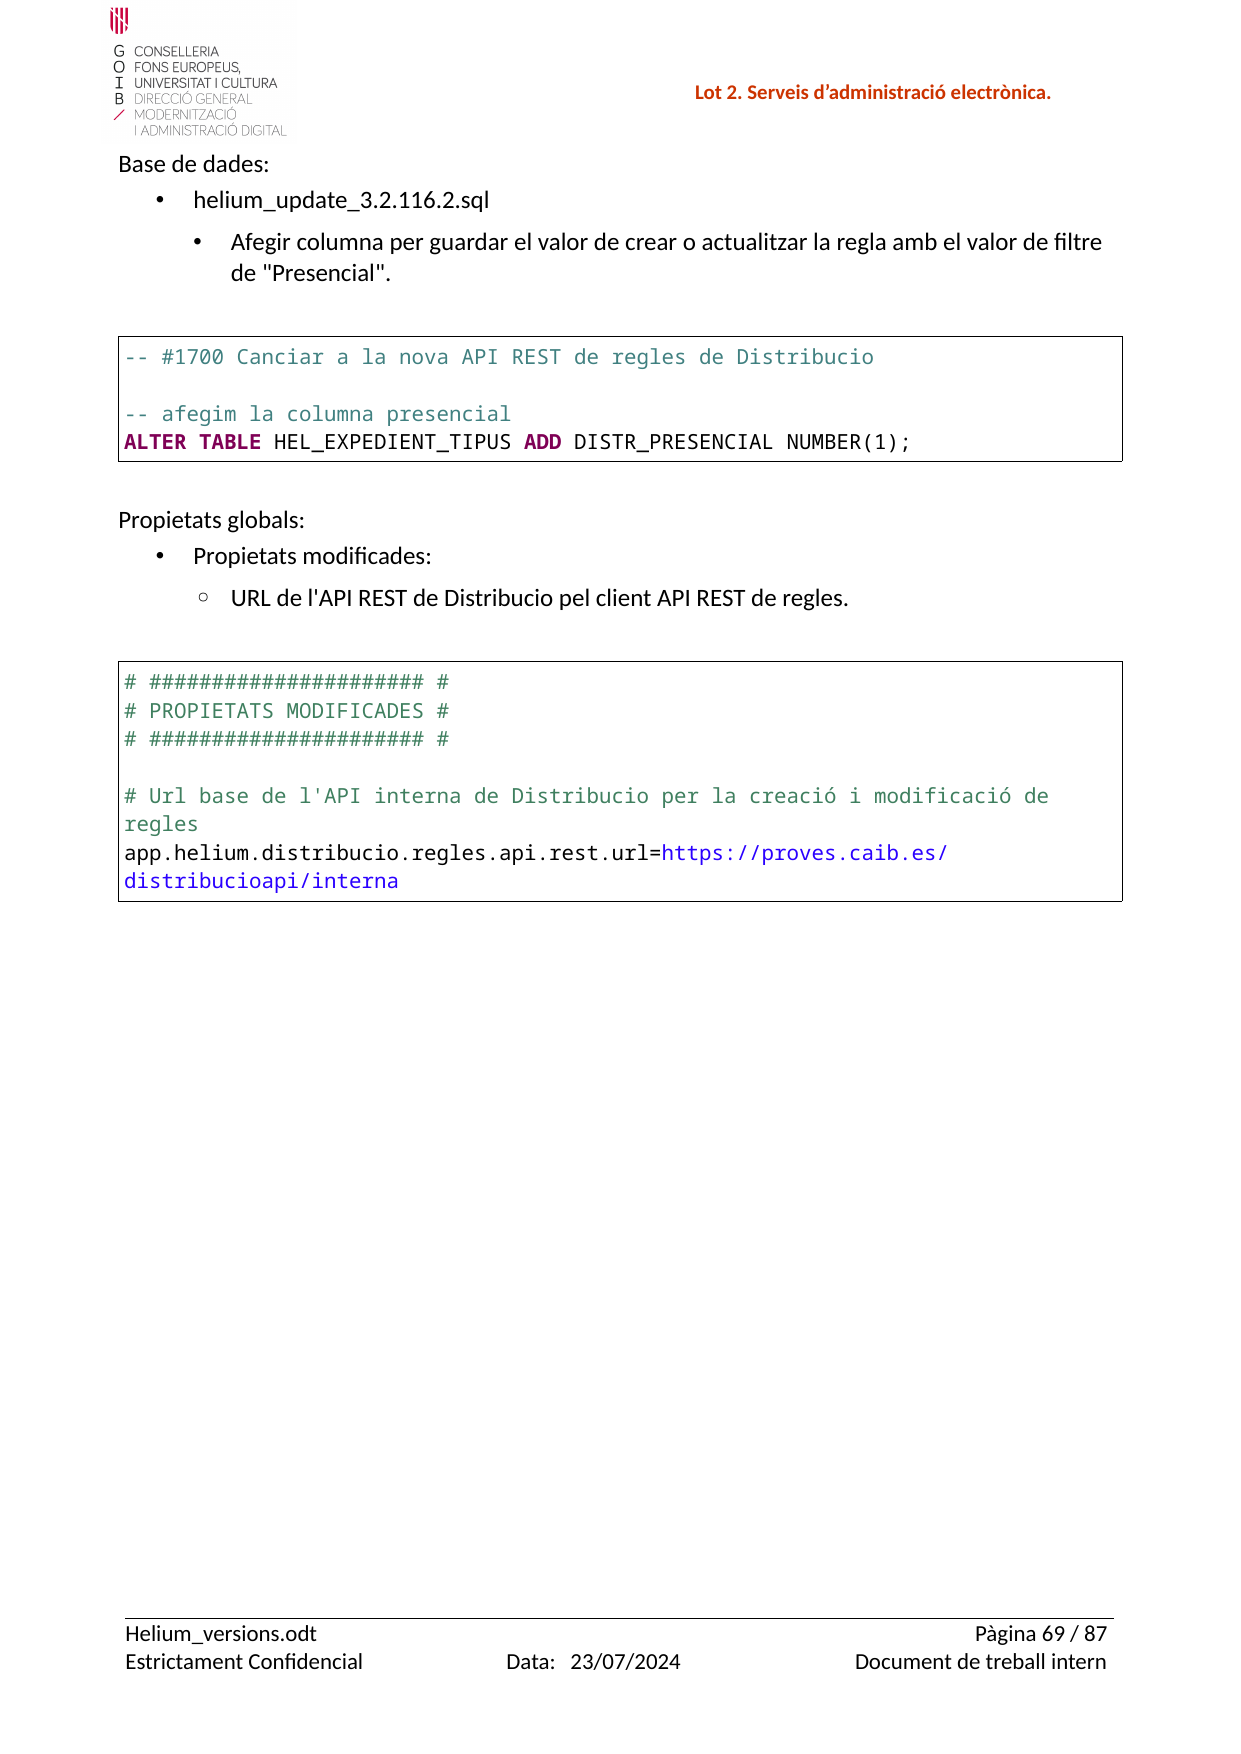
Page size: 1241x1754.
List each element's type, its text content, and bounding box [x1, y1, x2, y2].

picture [100, 0, 297, 144]
list Propietats modificades: [156, 540, 1122, 571]
list Afegir columna per guardar el valor de crear o actualitzar la regla amb el valor de filtre de "Presencial". [193, 227, 1122, 288]
table_header -- #1700 Canciar a la nova API REST de regles de Distribucio -- afegim la columna presencial ALTER TABLE HEL_EXPEDIENT_TIPUS ADD DISTR_PRESENCIAL NUMBER(1); [119, 337, 1122, 461]
table_header # ###################### # # PROPIETATS MODIFICADES # # ###################### # # Url base de l'API interna de Distribucio per la creació i modificació de regles app.helium.distribucio.regles.api.rest.url=https://proves.caib.es/distribucioapi/interna [119, 662, 1122, 901]
text Base de dades: [118, 148, 1122, 178]
list helium_update_3.2.116.2.sql [156, 184, 1122, 215]
text Propietats globals: [118, 504, 1122, 534]
list URL de l'API REST de Distribucio pel client API REST de regles. [193, 583, 1122, 613]
